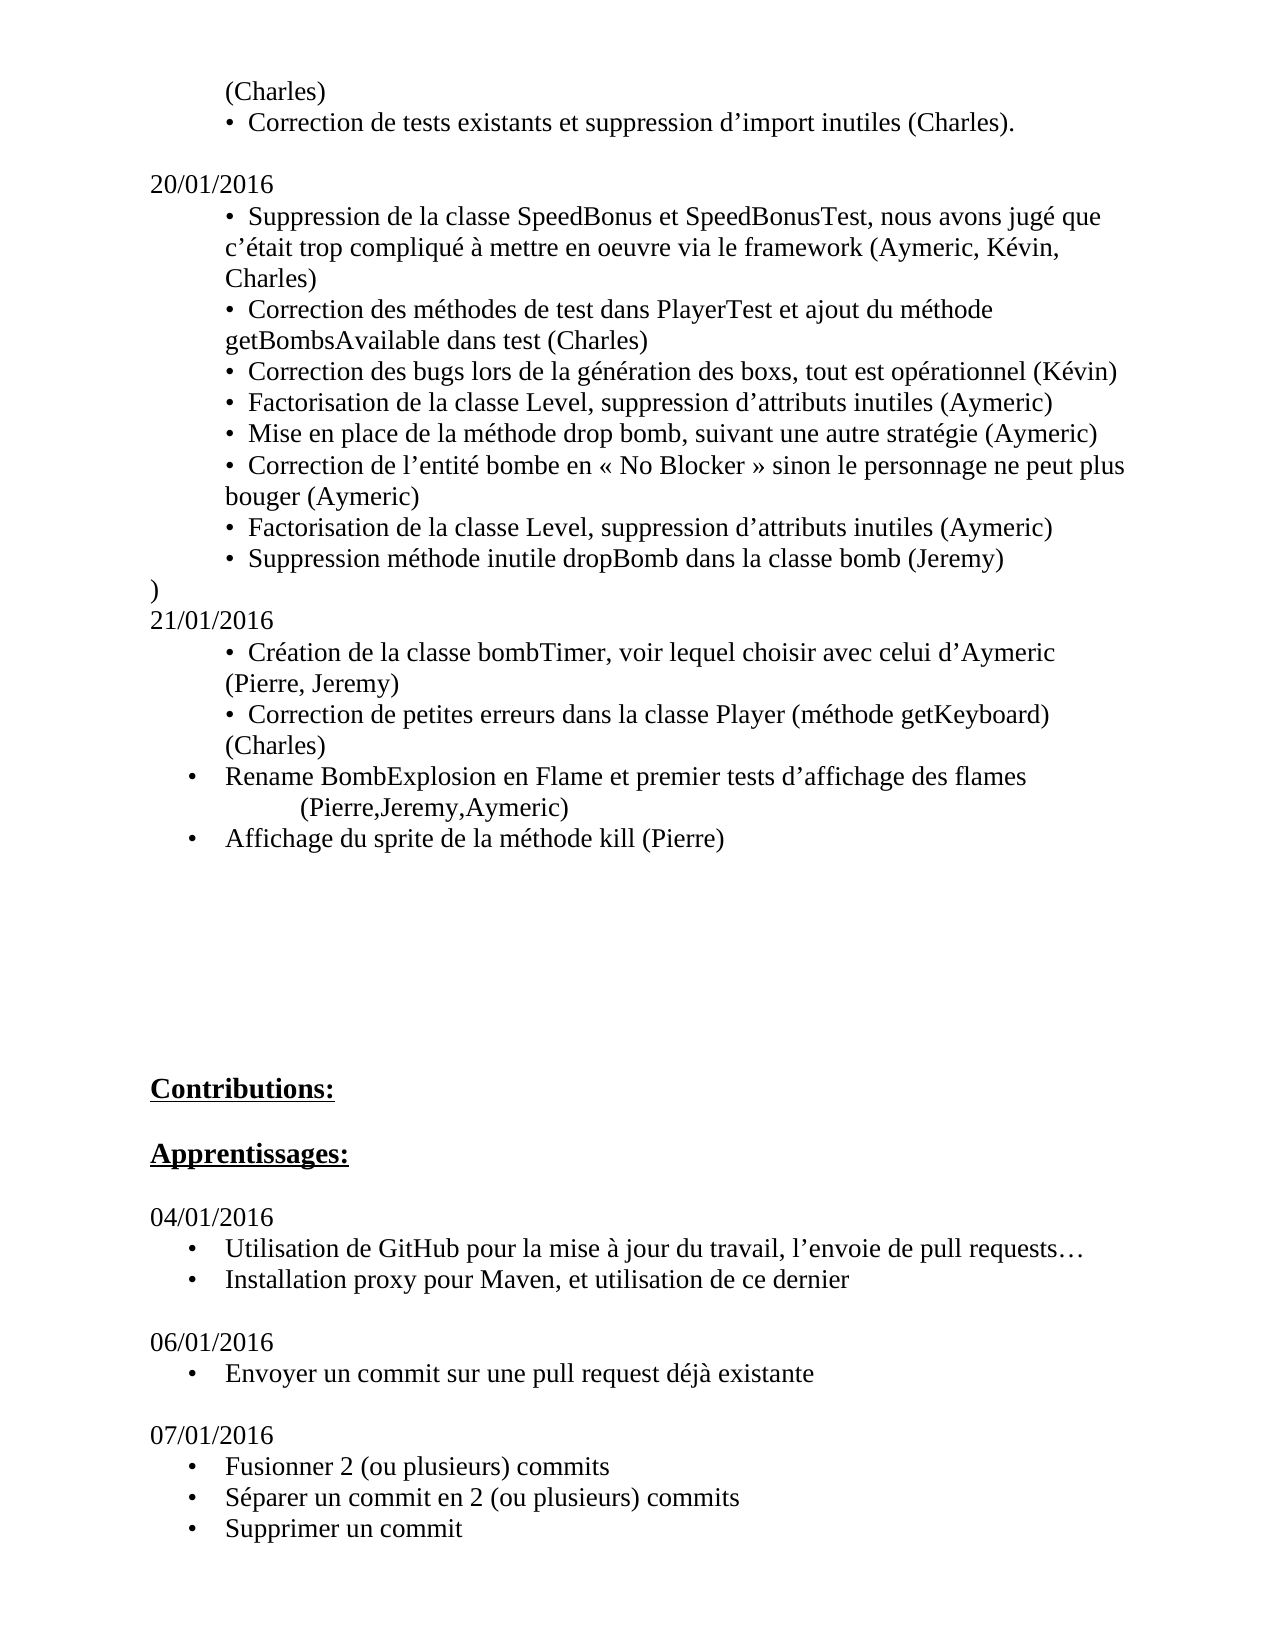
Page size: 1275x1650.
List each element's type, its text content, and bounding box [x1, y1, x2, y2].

text (Charles) [150, 75, 1125, 106]
list Rename BombExplosion en Flame et premier tests d’affichage des flames (Pierre,Jeremy,Aymeric) [187, 760, 1125, 822]
text • Correction de petites erreurs dans la classe Player (méthode getKeyboard) (Charles) [150, 698, 1125, 760]
text 07/01/2016 [150, 1419, 1125, 1450]
text Apprentissages: [150, 1136, 1125, 1170]
text • Factorisation de la classe Level, suppression d’attributs inutiles (Aymeric) [150, 386, 1125, 418]
text ) [150, 573, 1125, 604]
list Séparer un commit en 2 (ou plusieurs) commits [187, 1481, 1125, 1512]
text • Suppression de la classe SpeedBonus et SpeedBonusTest, nous avons jugé que c’était trop compliqué à mettre en oeuvre via le framework (Aymeric, Kévin, Charles) [150, 199, 1125, 293]
text 06/01/2016 [150, 1326, 1125, 1357]
list Envoyer un commit sur une pull request déjà existante [187, 1357, 1125, 1388]
text • Correction des bugs lors de la génération des boxs, tout est opérationnel (Kévin) [150, 355, 1125, 386]
text • Suppression méthode inutile dropBomb dans la classe bomb (Jeremy) [150, 542, 1125, 573]
list Supprimer un commit [187, 1512, 1125, 1544]
text Contributions: [150, 1072, 1125, 1105]
text 04/01/2016 [150, 1201, 1125, 1232]
text 20/01/2016 [150, 168, 1125, 199]
list Fusionner 2 (ou plusieurs) commits [187, 1450, 1125, 1481]
list Affichage du sprite de la méthode kill (Pierre) [187, 822, 1125, 854]
text • Factorisation de la classe Level, suppression d’attributs inutiles (Aymeric) [150, 511, 1125, 542]
text 21/01/2016 [150, 604, 1125, 636]
text • Correction des méthodes de test dans PlayerTest et ajout du méthode getBombsAvailable dans test (Charles) [150, 293, 1125, 355]
text • Création de la classe bombTimer, voir lequel choisir avec celui d’Aymeric (Pierre, Jeremy) [150, 636, 1125, 698]
text • Correction de tests existants et suppression d’import inutiles (Charles). [150, 106, 1125, 137]
text • Mise en place de la méthode drop bomb, suivant une autre stratégie (Aymeric) [150, 418, 1125, 449]
text • Correction de l’entité bombe en « No Blocker » sinon le personnage ne peut plus bouger (Aymeric) [150, 449, 1125, 511]
list Utilisation de GitHub pour la mise à jour du travail, l’envoie de pull requests… [187, 1232, 1125, 1263]
list Installation proxy pour Maven, et utilisation de ce dernier [187, 1263, 1125, 1294]
